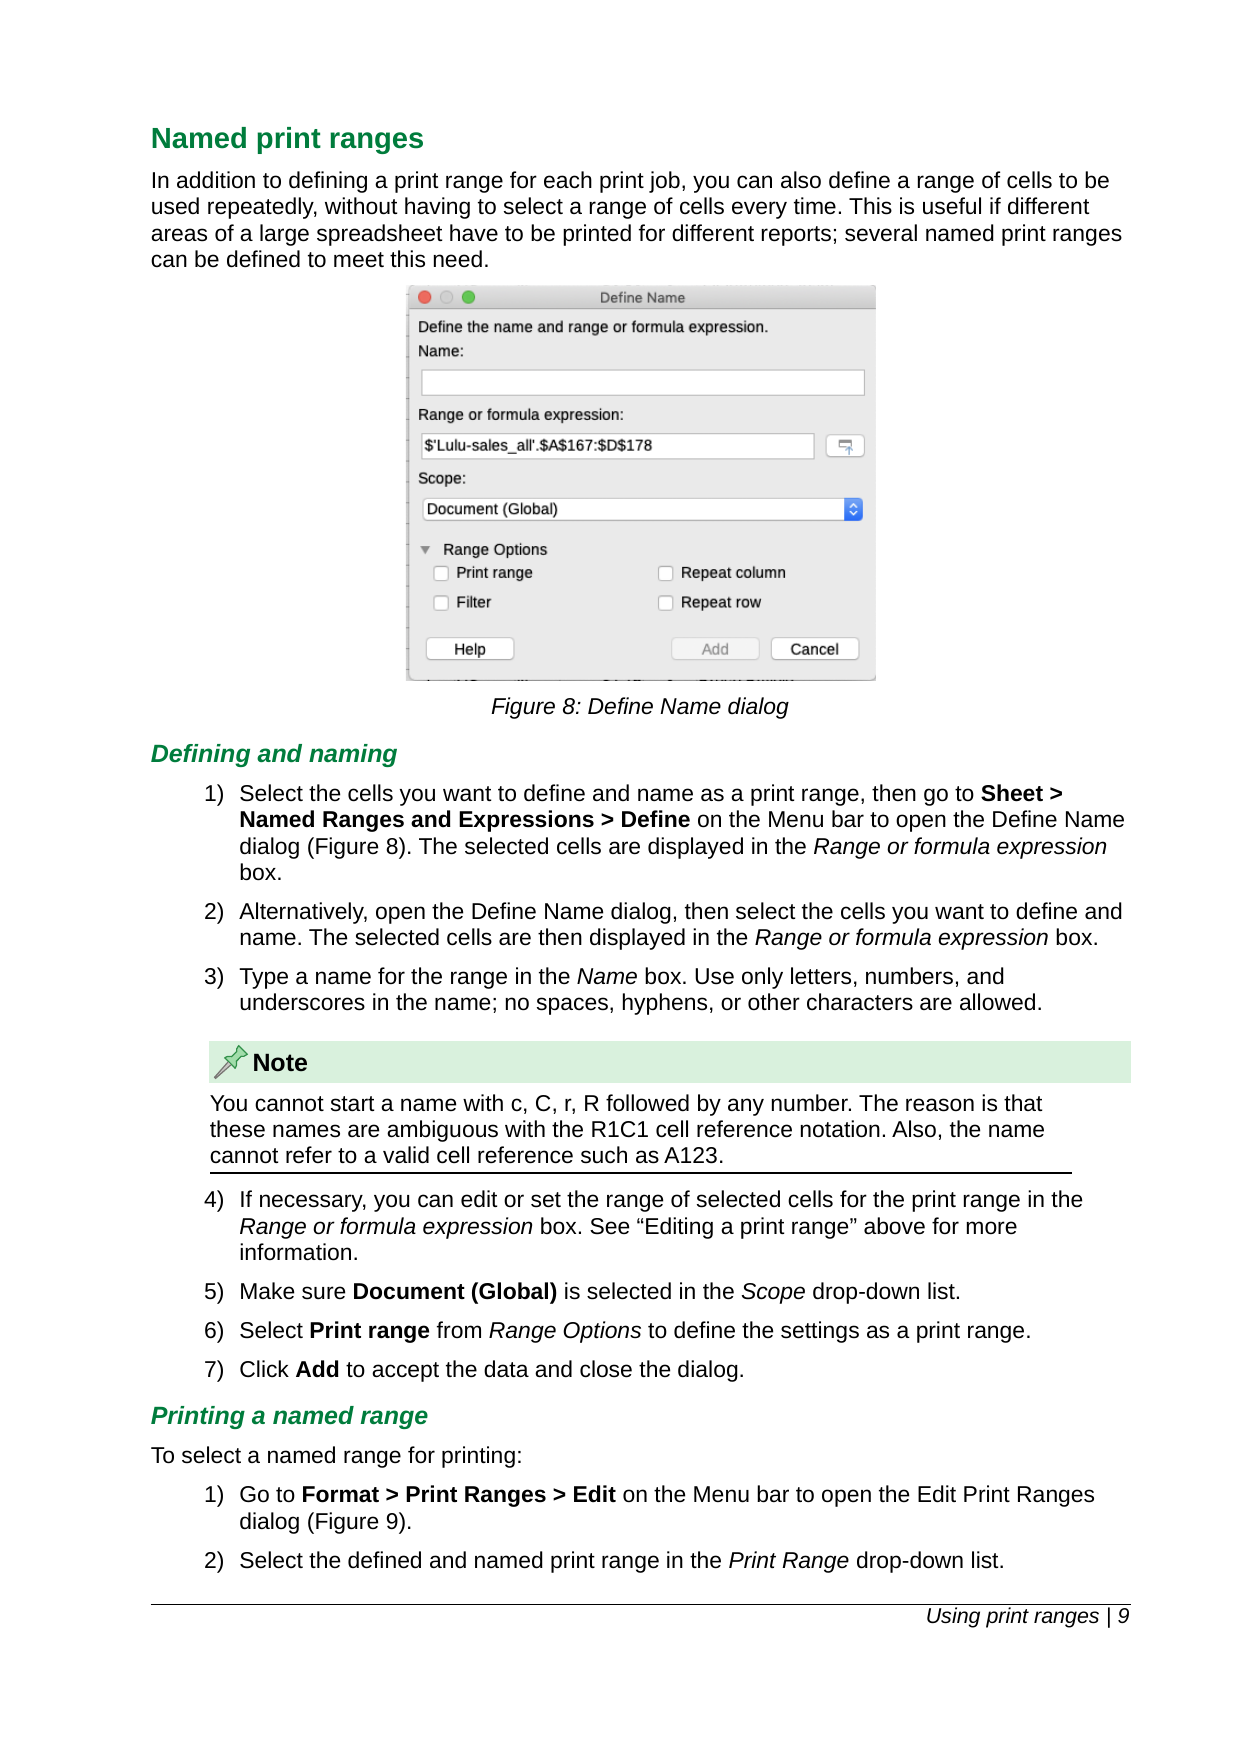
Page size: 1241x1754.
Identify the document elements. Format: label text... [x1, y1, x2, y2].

subtitle Named print ranges [151, 121, 1131, 154]
list Alternatively, open the Define Name dialog, then select the cells you want to define and name. The selected cells are then displayed in the Range or formula expression box. [224, 898, 1131, 951]
list Click Add to accept the data and close the dialog. [224, 1356, 1131, 1382]
list To select a named range for printing: [151, 1442, 1131, 1469]
subtitle Defining and naming [151, 739, 1131, 767]
list Select the defined and named print range in the Print Range drop-down list. [224, 1547, 1131, 1573]
picture [405, 285, 876, 681]
text In addition to defining a print range for each print job, you can also define a range of cells to be used repeatedly, without having to select a range of cells every time. This is useful if different areas of a large spreadsheet have to be printed for different reports; several named print ranges can be defined to meet this need. [151, 167, 1131, 272]
text Figure 8: Define Name dialog [406, 693, 876, 719]
list If necessary, you can edit or set the range of selected cells for the print range in the Range or formula expression box. See “Editing a print range” above for more information. [224, 1186, 1131, 1265]
list Type a name for the range in the Name box. Use only letters, numbers, and underscores in the name; no spaces, hyphens, or other characters are allowed. [224, 963, 1131, 1016]
list Select Print range from Range Options to define the settings as a print range. [224, 1317, 1131, 1343]
subtitle Printing a named range [151, 1401, 1131, 1430]
list Make sure Document (Global) is selected in the Scope drop-down list. [224, 1278, 1131, 1304]
list Select the cells you want to define and name as a print range, then go to Sheet > Named Ranges and Expressions > Define on the Menu bar to open the Define Name dialog (Figure 8). The selected cells are displayed in the Range or formula expression box. [224, 780, 1131, 885]
text You cannot start a name with c, C, r, R followed by any number. The reason is that these names are ambiguous with the R1C1 cell reference notation. Also, the name cannot refer to a valid cell reference such as A123. [209, 1090, 1072, 1174]
subtitle Note [252, 1041, 1131, 1083]
list Go to Format > Print Ranges > Edit on the Menu bar to open the Edit Print Ranges dialog (Figure 9). [224, 1481, 1131, 1534]
